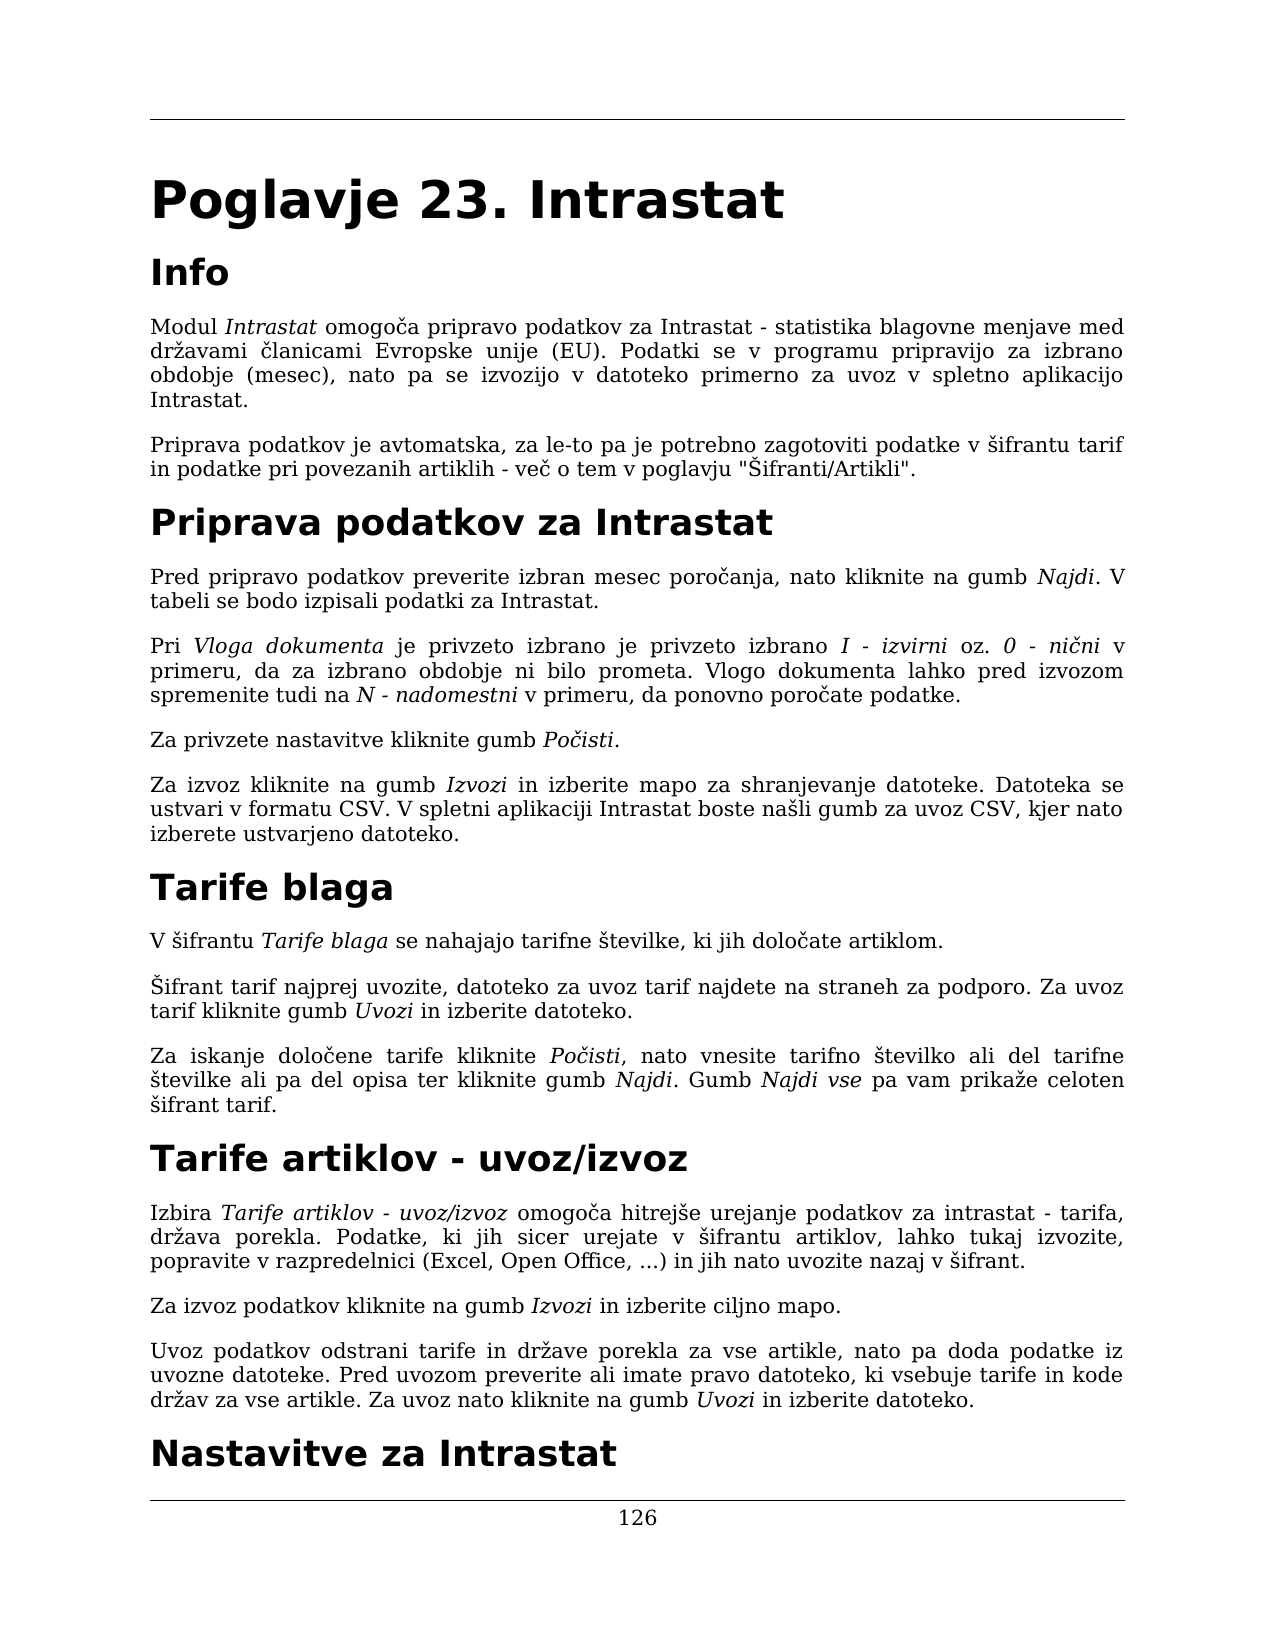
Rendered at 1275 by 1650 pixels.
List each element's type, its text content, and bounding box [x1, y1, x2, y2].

text Info [150, 252, 1125, 294]
text V šifrantu Tarife blaga se nahajajo tarifne številke, ki jih določate artiklom. [150, 929, 1125, 954]
text Tarife artiklov - uvoz/izvoz [150, 1138, 1125, 1180]
text Izbira Tarife artiklov - uvoz/izvoz omogoča hitrejše urejanje podatkov za intrastat - tarifa, država porekla. Podatke, ki jih sicer urejate v šifrantu artiklov, lahko tukaj izvozite, popravite v razpredelnici (Excel, Open Office, ...) in jih nato uvozite nazaj v šifrant. [150, 1201, 1125, 1273]
text Za izvoz podatkov kliknite na gumb Izvozi in izberite ciljno mapo. [150, 1294, 1125, 1318]
text Šifrant tarif najprej uvozite, datoteko za uvoz tarif najdete na straneh za podporo. Za uvoz tarif kliknite gumb Uvozi in izberite datoteko. [150, 975, 1125, 1023]
text Za iskanje določene tarife kliknite Počisti, nato vnesite tarifno številko ali del tarifne številke ali pa del opisa ter kliknite gumb Najdi. Gumb Najdi vse pa vam prikaže celoten šifrant tarif. [150, 1044, 1125, 1117]
text Za izvoz kliknite na gumb Izvozi in izberite mapo za shranjevanje datoteke. Datoteka se ustvari v formatu CSV. V spletni aplikaciji Intrastat boste našli gumb za uvoz CSV, kjer nato izberete ustvarjeno datoteko. [150, 773, 1125, 846]
text Nastavitve za Intrastat [150, 1433, 1125, 1475]
text Priprava podatkov za Intrastat [150, 502, 1125, 544]
text Za privzete nastavitve kliknite gumb Počisti. [150, 728, 1125, 752]
text Pred pripravo podatkov preverite izbran mesec poročanja, nato kliknite na gumb Najdi. V tabeli se bodo izpisali podatki za Intrastat. [150, 565, 1125, 613]
text Priprava podatkov je avtomatska, za le-to pa je potrebno zagotoviti podatke v šifrantu tarif in podatke pri povezanih artiklih - več o tem v poglavju "Šifranti/Artikli". [150, 433, 1125, 481]
text Poglavje 23. Intrastat [150, 171, 1125, 231]
text Tarife blaga [150, 867, 1125, 909]
text Modul Intrastat omogoča pripravo podatkov za Intrastat - statistika blagovne menjave med državami članicami Evropske unije (EU). Podatki se v programu pripravijo za izbrano obdobje (mesec), nato pa se izvozijo v datoteko primerno za uvoz v spletno aplikacijo Intrastat. [150, 315, 1125, 412]
text Uvoz podatkov odstrani tarife in države porekla za vse artikle, nato pa doda podatke iz uvozne datoteke. Pred uvozom preverite ali imate pravo datoteko, ki vsebuje tarife in kode držav za vse artikle. Za uvoz nato kliknite na gumb Uvozi in izberite datoteko. [150, 1339, 1125, 1412]
text Pri Vloga dokumenta je privzeto izbrano je privzeto izbrano I - izvirni oz. 0 - nični v primeru, da za izbrano obdobje ni bilo prometa. Vlogo dokumenta lahko pred izvozom spremenite tudi na N - nadomestni v primeru, da ponovno poročate podatke. [150, 634, 1125, 707]
